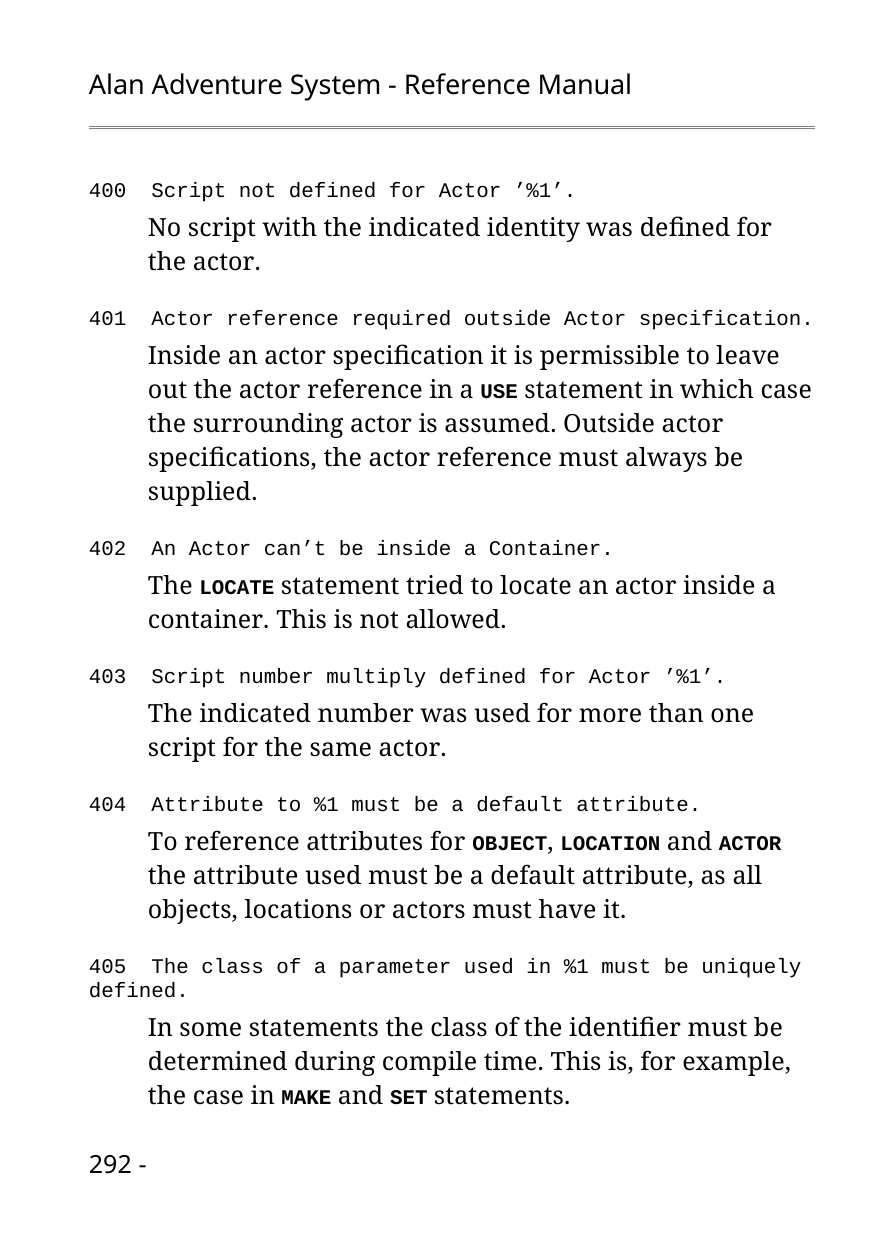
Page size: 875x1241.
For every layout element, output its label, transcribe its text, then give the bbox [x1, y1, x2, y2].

text 400 Script not defined for Actor ’%1’. [88, 180, 815, 204]
text 403 Script number multiply defined for Actor ’%1’. [88, 666, 815, 690]
text No script with the indicated identity was defined for the actor. [148, 210, 815, 278]
text In some statements the class of the identifier must be determined dur­ing compile time. This is, for example, the case in MAKE and SET statements. [148, 1010, 815, 1112]
text The LOCATE statement tried to locate an actor inside a container. This is not allowed. [148, 568, 815, 636]
text 401 Actor reference required outside Actor specification. [88, 308, 815, 332]
text The indicated number was used for more than one script for the same actor. [148, 696, 815, 764]
text To reference attributes for OBJECT, LOCATION and ACTOR the at­tribute used must be a default attribute, as all objects, locations or ac­tors must have it. [148, 824, 815, 926]
text 405 The class of a parameter used in %1 must be uniquely defined. [88, 956, 815, 1004]
text 404 Attribute to %1 must be a default attribute. [88, 794, 815, 818]
text 402 An Actor can’t be inside a Container. [88, 538, 815, 562]
text Inside an actor specification it is permissible to leave out the actor ref­erence in a USE statement in which case the surrounding actor is as­sumed. Outside actor specifications, the actor reference must always be supplied. [148, 338, 815, 508]
